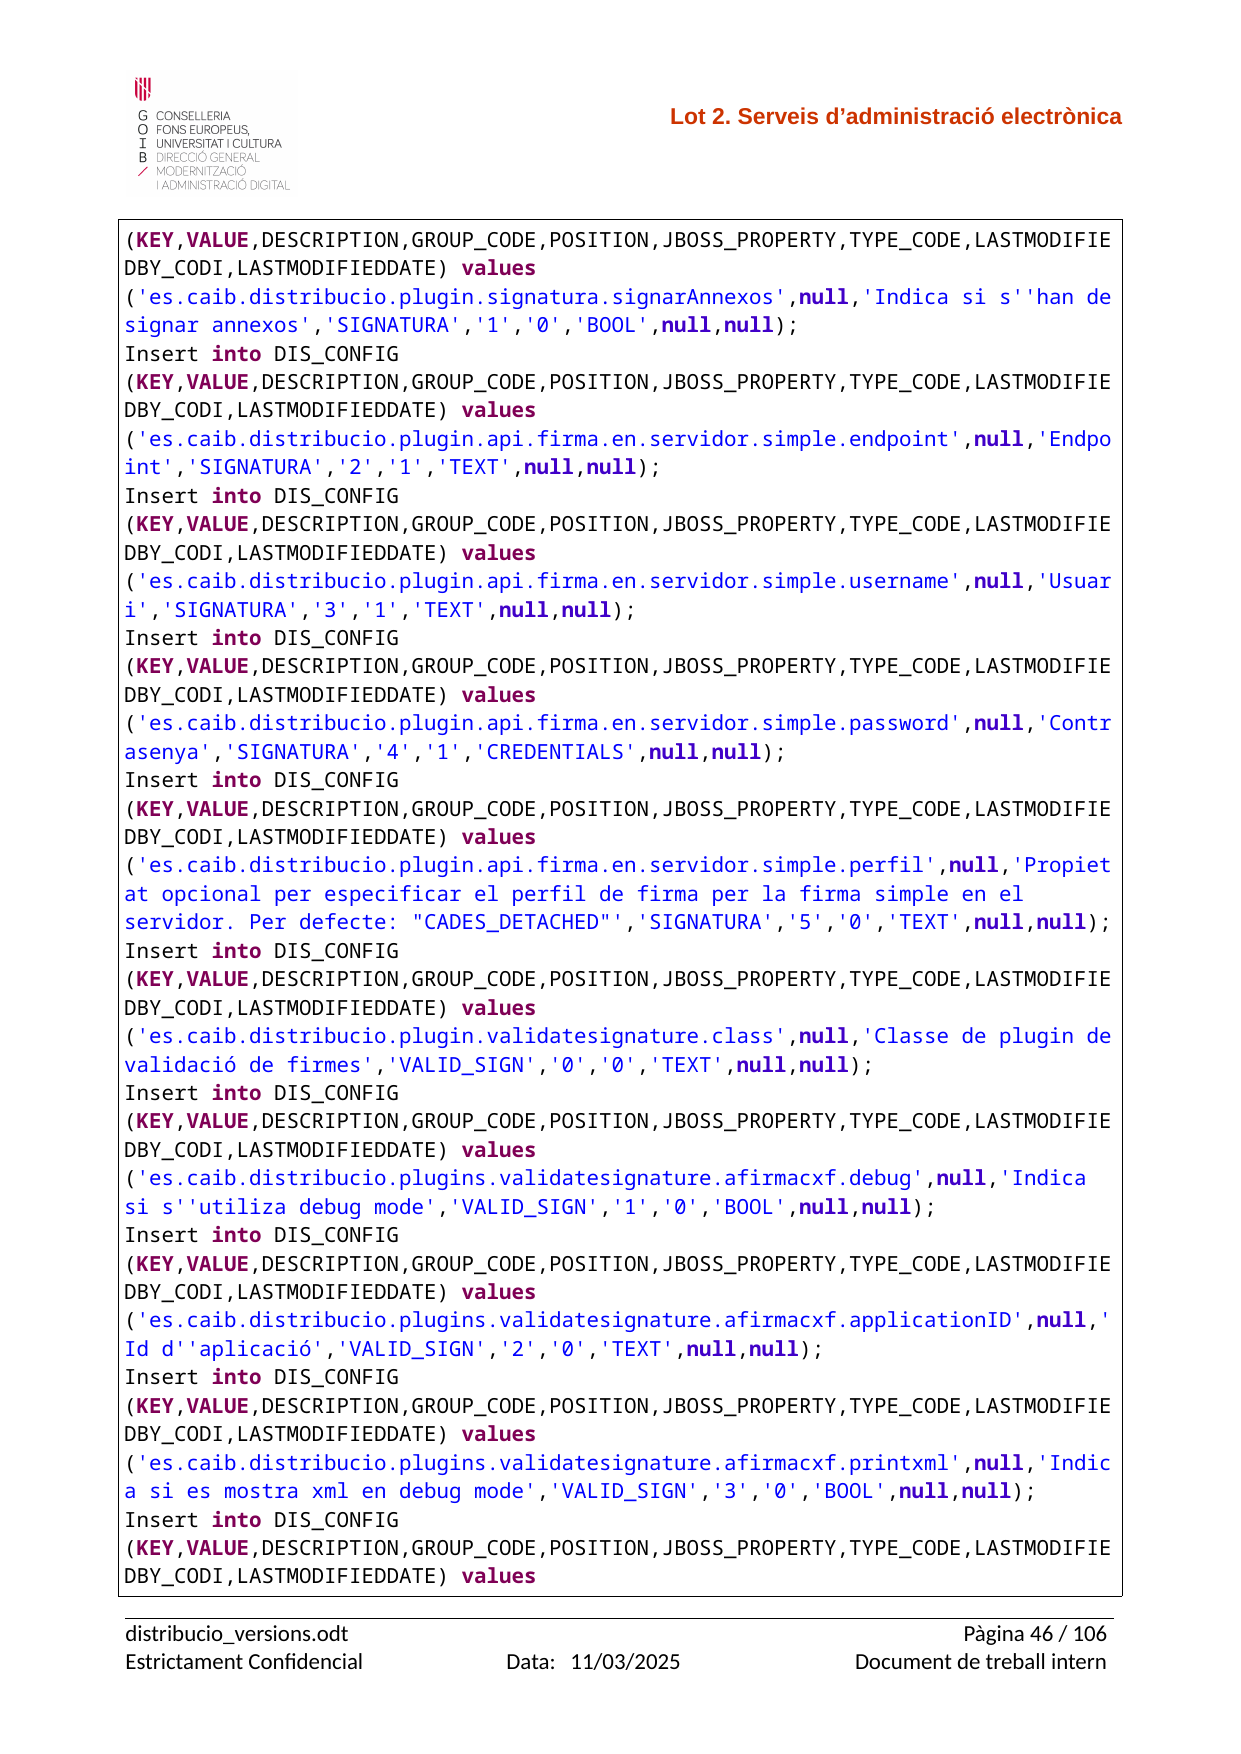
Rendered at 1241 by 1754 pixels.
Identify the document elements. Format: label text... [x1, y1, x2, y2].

table_header (KEY,VALUE,DESCRIPTION,GROUP_CODE,POSITION,JBOSS_PROPERTY,TYPE_CODE,LASTMODIFIEDBY_CODI,LASTMODIFIEDDATE) values ('es.caib.distribucio.plugin.signatura.signarAnnexos',null,'Indica si s''han de signar annexos','SIGNATURA','1','0','BOOL',null,null); Insert into DIS_CONFIG (KEY,VALUE,DESCRIPTION,GROUP_CODE,POSITION,JBOSS_PROPERTY,TYPE_CODE,LASTMODIFIEDBY_CODI,LASTMODIFIEDDATE) values ('es.caib.distribucio.plugin.api.firma.en.servidor.simple.endpoint',null,'Endpoint','SIGNATURA','2','1','TEXT',null,null); Insert into DIS_CONFIG (KEY,VALUE,DESCRIPTION,GROUP_CODE,POSITION,JBOSS_PROPERTY,TYPE_CODE,LASTMODIFIEDBY_CODI,LASTMODIFIEDDATE) values ('es.caib.distribucio.plugin.api.firma.en.servidor.simple.username',null,'Usuari','SIGNATURA','3','1','TEXT',null,null); Insert into DIS_CONFIG (KEY,VALUE,DESCRIPTION,GROUP_CODE,POSITION,JBOSS_PROPERTY,TYPE_CODE,LASTMODIFIEDBY_CODI,LASTMODIFIEDDATE) values ('es.caib.distribucio.plugin.api.firma.en.servidor.simple.password',null,'Contrasenya','SIGNATURA','4','1','CREDENTIALS',null,null); Insert into DIS_CONFIG (KEY,VALUE,DESCRIPTION,GROUP_CODE,POSITION,JBOSS_PROPERTY,TYPE_CODE,LASTMODIFIEDBY_CODI,LASTMODIFIEDDATE) values ('es.caib.distribucio.plugin.api.firma.en.servidor.simple.perfil',null,'Propietat opcional per especificar el perfil de firma per la firma simple en el servidor. Per defecte: "CADES_DETACHED"','SIGNATURA','5','0','TEXT',null,null); Insert into DIS_CONFIG (KEY,VALUE,DESCRIPTION,GROUP_CODE,POSITION,JBOSS_PROPERTY,TYPE_CODE,LASTMODIFIEDBY_CODI,LASTMODIFIEDDATE) values ('es.caib.distribucio.plugin.validatesignature.class',null,'Classe de plugin de validació de firmes','VALID_SIGN','0','0','TEXT',null,null); Insert into DIS_CONFIG (KEY,VALUE,DESCRIPTION,GROUP_CODE,POSITION,JBOSS_PROPERTY,TYPE_CODE,LASTMODIFIEDBY_CODI,LASTMODIFIEDDATE) values ('es.caib.distribucio.plugins.validatesignature.afirmacxf.debug',null,'Indica si s''utiliza debug mode','VALID_SIGN','1','0','BOOL',null,null); Insert into DIS_CONFIG (KEY,VALUE,DESCRIPTION,GROUP_CODE,POSITION,JBOSS_PROPERTY,TYPE_CODE,LASTMODIFIEDBY_CODI,LASTMODIFIEDDATE) values ('es.caib.distribucio.plugins.validatesignature.afirmacxf.applicationID',null,'Id d''aplicació','VALID_SIGN','2','0','TEXT',null,null); Insert into DIS_CONFIG (KEY,VALUE,DESCRIPTION,GROUP_CODE,POSITION,JBOSS_PROPERTY,TYPE_CODE,LASTMODIFIEDBY_CODI,LASTMODIFIEDDATE) values ('es.caib.distribucio.plugins.validatesignature.afirmacxf.printxml',null,'Indica si es mostra xml en debug mode','VALID_SIGN','3','0','BOOL',null,null); Insert into DIS_CONFIG (KEY,VALUE,DESCRIPTION,GROUP_CODE,POSITION,JBOSS_PROPERTY,TYPE_CODE,LASTMODIFIEDBY_CODI,LASTMODIFIEDDATE) values [119, 220, 1122, 1596]
picture [126, 70, 299, 197]
